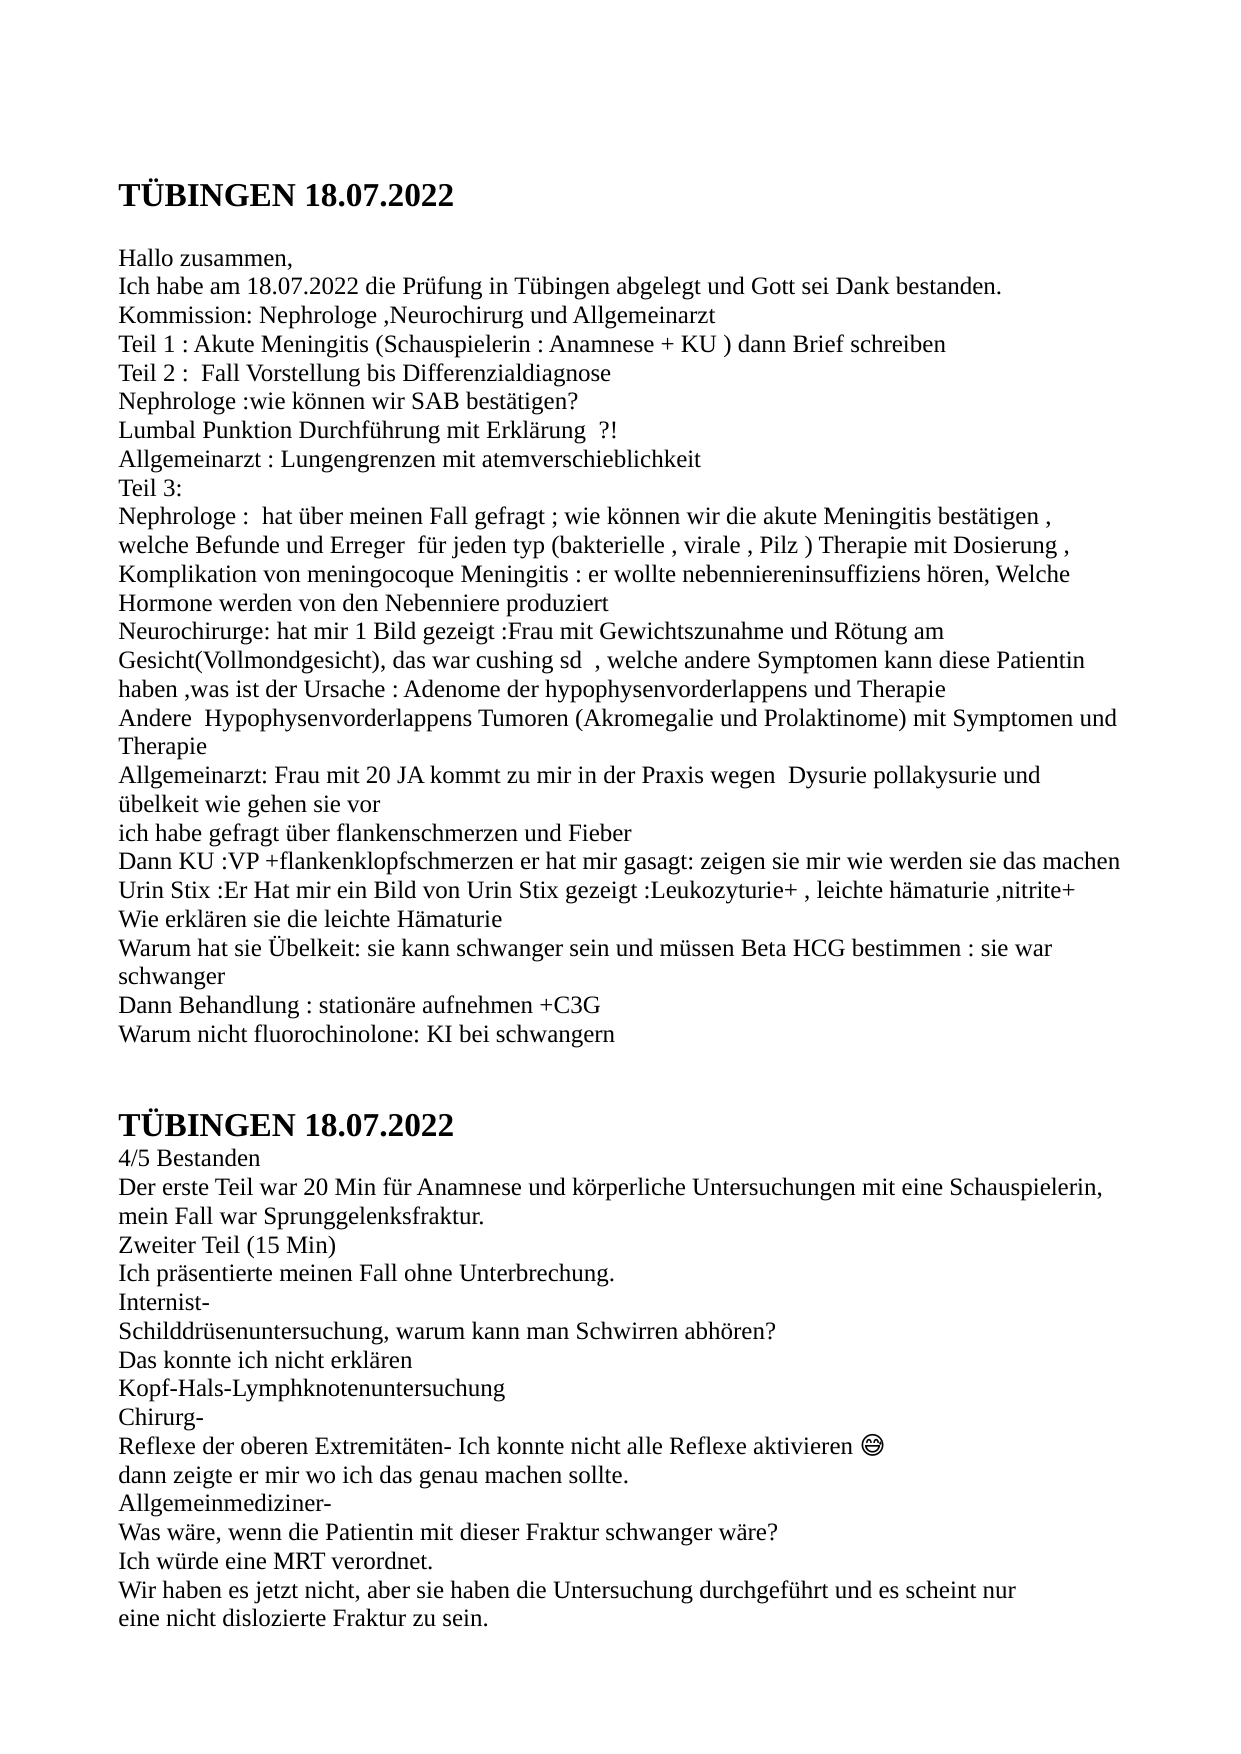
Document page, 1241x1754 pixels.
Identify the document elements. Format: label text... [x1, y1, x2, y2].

text Warum hat sie Übelkeit: sie kann schwanger sein und müssen Beta HCG bestimmen : sie war schwanger [118, 933, 1122, 990]
text Teil 3: [118, 473, 1122, 501]
text Hallo zusammen, [118, 243, 1122, 271]
text Ich habe am 18.07.2022 die Prüfung in Tübingen abgelegt und Gott sei Dank bestanden. [118, 271, 1122, 300]
text TÜBINGEN 18.07.2022 [118, 1105, 1122, 1143]
text TÜBINGEN 18.07.2022 [118, 176, 1122, 214]
text Wir haben es jetzt nicht, aber sie haben die Untersuchung durchgeführt und es scheint nur [118, 1575, 1122, 1603]
text Neurochirurge: hat mir 1 Bild gezeigt :Frau mit Gewichtszunahme und Rötung am Gesicht(Vollmondgesicht), das war cushing sd , welche andere Symptomen kann diese Patientin haben ,was ist der Ursache : Adenome der hypophysenvorderlappens und Therapie [118, 616, 1122, 703]
text Chirurg- [118, 1402, 1122, 1431]
text Nephrologe :wie können wir SAB bestätigen? [118, 386, 1122, 415]
text Zweiter Teil (15 Min) [118, 1230, 1122, 1258]
text Ich würde eine MRT verordnet. [118, 1546, 1122, 1575]
text Kommission: Nephrologe ,Neurochirurg und Allgemeinarzt [118, 300, 1122, 329]
text Ich präsentierte meinen Fall ohne Unterbrechung. [118, 1258, 1122, 1287]
text Allgemeinarzt : Lungengrenzen mit atemverschieblichkeit [118, 444, 1122, 473]
text Das konnte ich nicht erklären [118, 1345, 1122, 1373]
text Lumbal Punktion Durchführung mit Erklärung ?! [118, 415, 1122, 444]
text Wie erklären sie die leichte Hämaturie [118, 904, 1122, 933]
text Schilddrüsenuntersuchung, warum kann man Schwirren abhören? [118, 1316, 1122, 1345]
text Reflexe der oberen Extremitäten- Ich konnte nicht alle Reflexe aktivieren 😅 [118, 1431, 1122, 1460]
text Dann KU :VP +flankenklopfschmerzen er hat mir gasagt: zeigen sie mir wie werden sie das machen [118, 846, 1122, 875]
text Warum nicht fluorochinolone: KI bei schwangern [118, 1019, 1122, 1048]
text Kopf-Hals-Lymphknotenuntersuchung [118, 1373, 1122, 1402]
text dann zeigte er mir wo ich das genau machen sollte. [118, 1460, 1122, 1488]
text Was wäre, wenn die Patientin mit dieser Fraktur schwanger wäre? [118, 1517, 1122, 1546]
text Internist- [118, 1287, 1122, 1316]
text eine nicht dislozierte Fraktur zu sein. [118, 1603, 1122, 1632]
text Nephrologe : hat über meinen Fall gefragt ; wie können wir die akute Meningitis bestätigen , welche Befunde und Erreger für jeden typ (bakterielle , virale , Pilz ) Therapie mit Dosierung , Komplikation von meningocoque Meningitis : er wollte nebenniereninsuffiziens hören, Welche Hormone werden von den Nebenniere produziert [118, 501, 1122, 616]
text ich habe gefragt über flankenschmerzen und Fieber [118, 818, 1122, 846]
text Teil 1 : Akute Meningitis (Schauspielerin : Anamnese + KU ) dann Brief schreiben [118, 329, 1122, 358]
text Urin Stix :Er Hat mir ein Bild von Urin Stix gezeigt :Leukozyturie+ , leichte hämaturie ,nitrite+ [118, 875, 1122, 904]
text mein Fall war Sprunggelenksfraktur. [118, 1201, 1122, 1230]
text Der erste Teil war 20 Min für Anamnese und körperliche Untersuchungen mit eine Schauspielerin, [118, 1172, 1122, 1201]
text 4/5 Bestanden [118, 1143, 1122, 1172]
text Allgemeinmediziner- [118, 1488, 1122, 1517]
text Andere Hypophysenvorderlappens Tumoren (Akromegalie und Prolaktinome) mit Symptomen und Therapie [118, 703, 1122, 760]
text Teil 2 : Fall Vorstellung bis Differenzialdiagnose [118, 358, 1122, 386]
text Dann Behandlung : stationäre aufnehmen +C3G [118, 990, 1122, 1019]
text Allgemeinarzt: Frau mit 20 JA kommt zu mir in der Praxis wegen Dysurie pollakysurie und übelkeit wie gehen sie vor [118, 760, 1122, 818]
